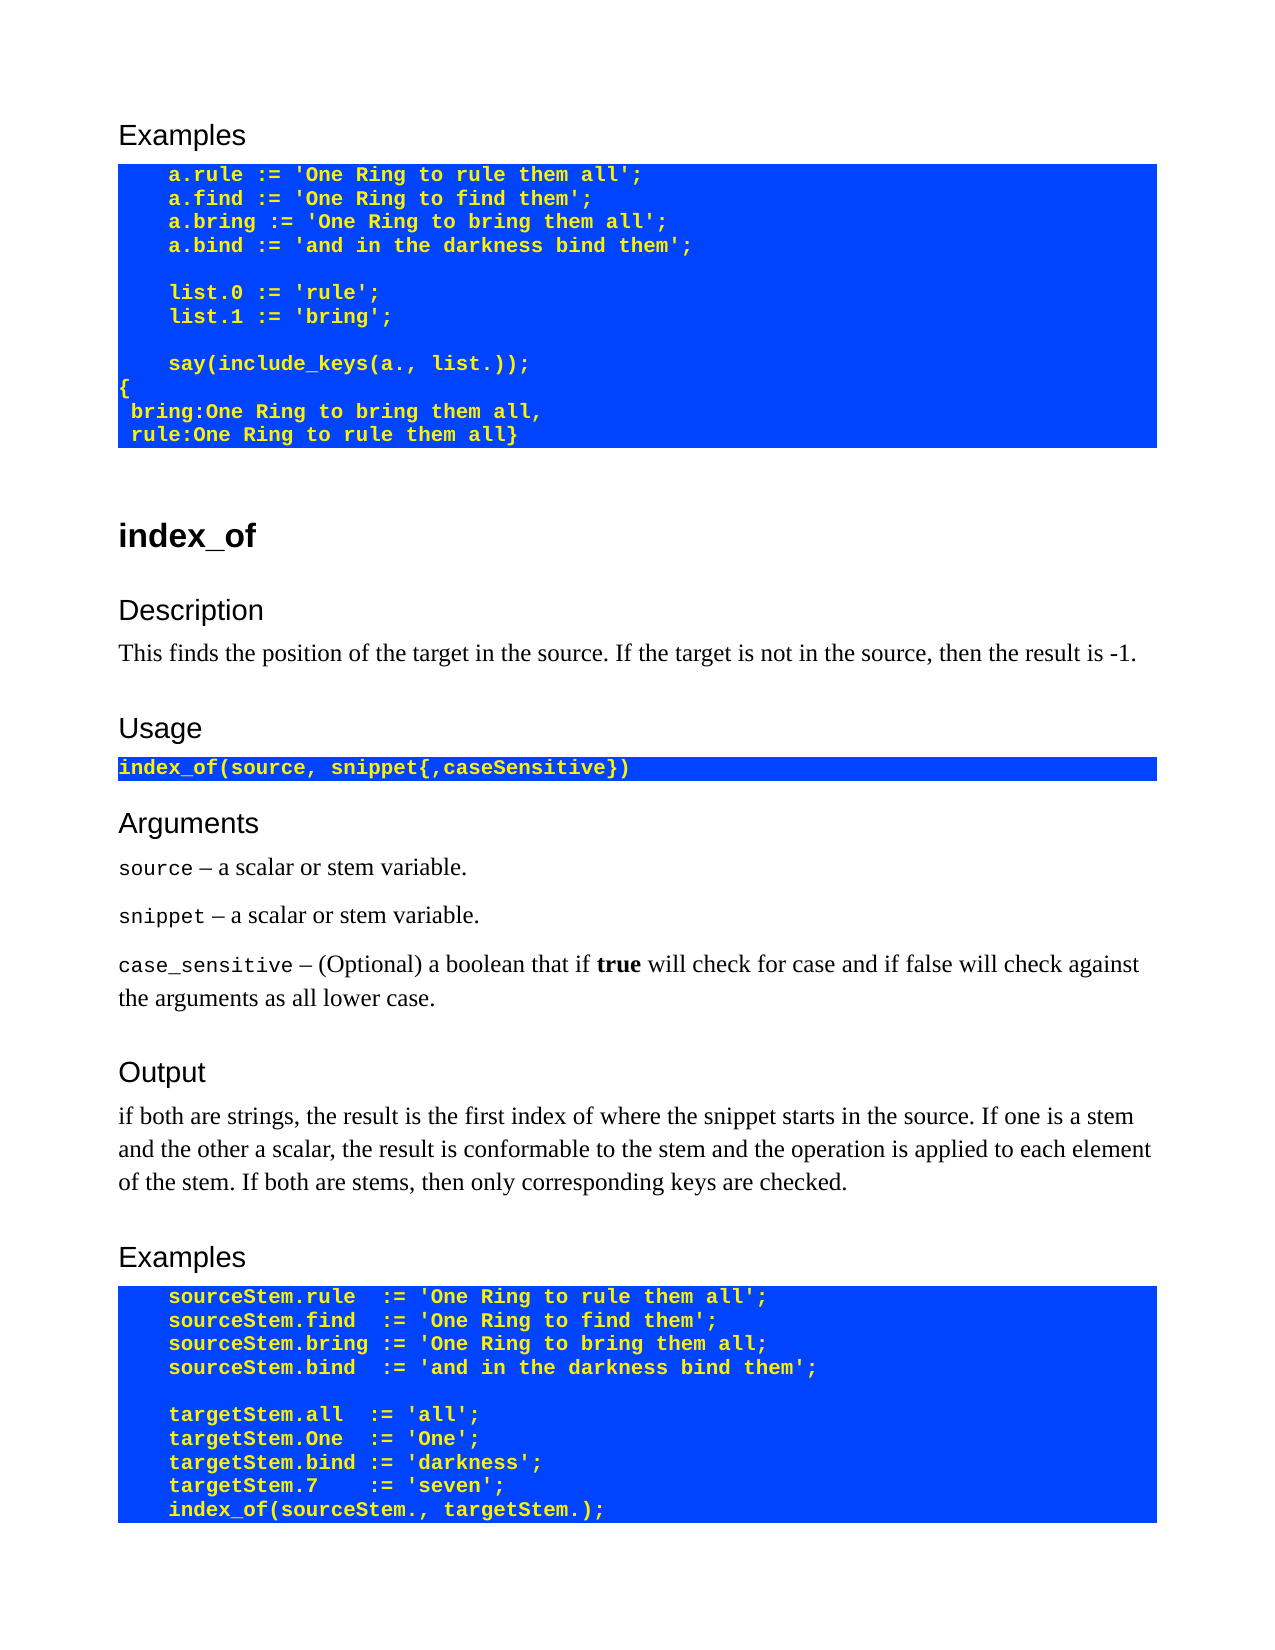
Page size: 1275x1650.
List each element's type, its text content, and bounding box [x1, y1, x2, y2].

text snippet – a scalar or stem variable. [118, 900, 1157, 930]
text sourceStem.bring := 'One Ring to bring them all; [118, 1333, 1157, 1357]
subtitle Output [118, 1055, 1157, 1089]
text if both are strings, the result is the first index of where the snippet starts in the source. If one is a stem and the other a scalar, the result is conformable to the stem and the operation is applied to each element of the stem. If both are stems, then only corresponding keys are checked. [118, 1101, 1157, 1196]
text a.rule := 'One Ring to rule them all'; [118, 164, 1157, 188]
text sourceStem.bind := 'and in the darkness bind them'; [118, 1357, 1157, 1381]
text rule:One Ring to rule them all} [118, 424, 1157, 448]
text targetStem.all := 'all'; [118, 1404, 1157, 1428]
subtitle Description [118, 592, 1157, 626]
text targetStem.bind := 'darkness'; [118, 1452, 1157, 1475]
text bring:One Ring to bring them all, [118, 401, 1157, 424]
text list.1 := 'bring'; [118, 306, 1157, 330]
text a.bring := 'One Ring to bring them all'; [118, 211, 1157, 235]
text { [118, 377, 1157, 401]
subtitle index_of [118, 516, 1157, 555]
subtitle Usage [118, 711, 1157, 745]
text case_sensitive – (Optional) a boolean that if true will check for case and if false will check against the arguments as all lower case. [118, 949, 1157, 1012]
text a.find := 'One Ring to find them'; [118, 188, 1157, 211]
text say(include_keys(a., list.)); [118, 353, 1157, 377]
text source – a scalar or stem variable. [118, 852, 1157, 881]
subtitle Examples [118, 1240, 1157, 1274]
text index_of(sourceStem., targetStem.); [118, 1499, 1157, 1523]
subtitle Arguments [118, 806, 1157, 839]
text a.bind := 'and in the darkness bind them'; [118, 235, 1157, 259]
text sourceStem.rule := 'One Ring to rule them all'; [118, 1286, 1157, 1310]
text targetStem.7 := 'seven'; [118, 1475, 1157, 1499]
text list.0 := 'rule'; [118, 282, 1157, 306]
text sourceStem.find := 'One Ring to find them'; [118, 1310, 1157, 1333]
text This finds the position of the target in the source. If the target is not in the source, then the result is -1. [118, 638, 1157, 667]
subtitle Examples [118, 118, 1157, 152]
text index_of(source, snippet{,caseSensitive}) [118, 757, 1157, 781]
text targetStem.One := 'One'; [118, 1428, 1157, 1452]
